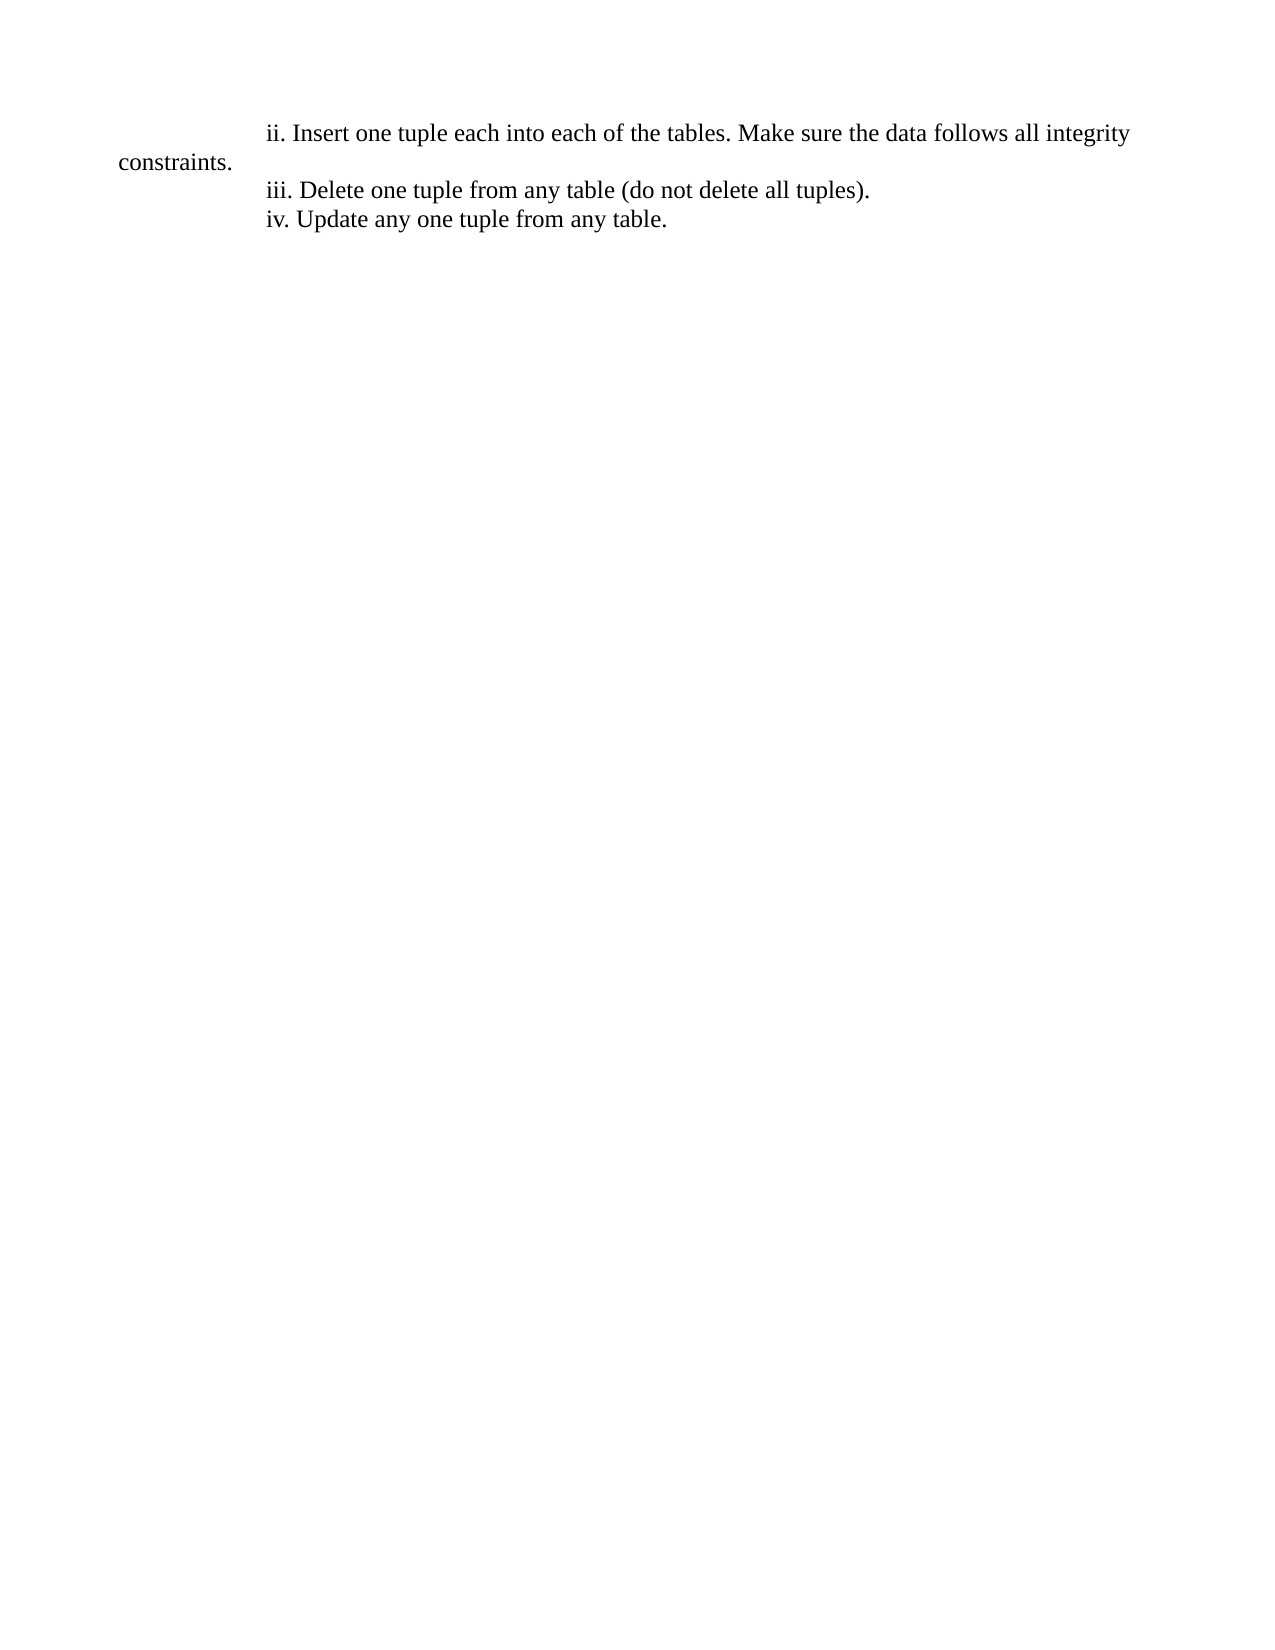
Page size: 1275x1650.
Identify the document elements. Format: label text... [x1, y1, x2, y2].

text iii. Delete one tuple from any table (do not delete all tuples). [118, 176, 1157, 204]
text iv. Update any one tuple from any table. [118, 204, 1157, 233]
text ii. Insert one tuple each into each of the tables. Make sure the data follows all integrity constraints. [118, 118, 1157, 176]
